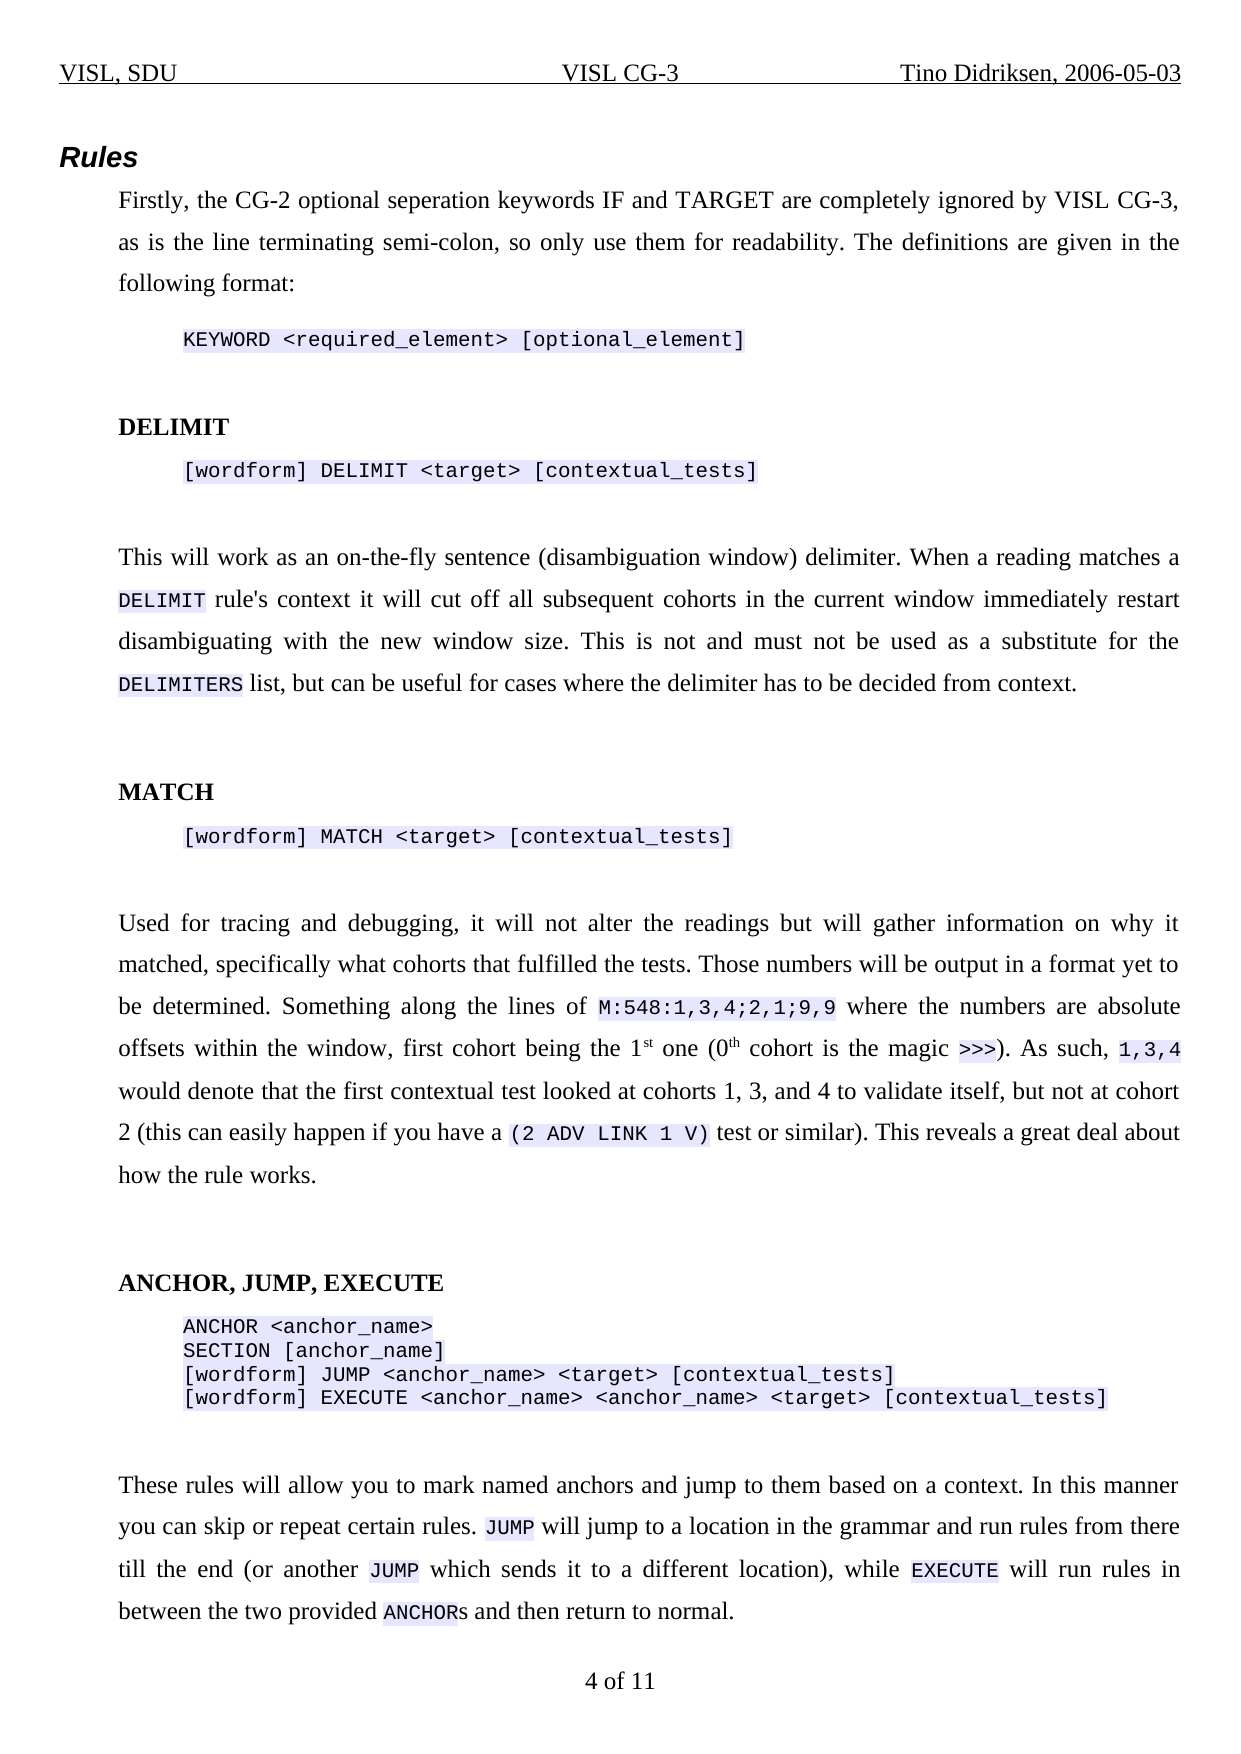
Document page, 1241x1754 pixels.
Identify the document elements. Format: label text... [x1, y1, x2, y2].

text This will work as an on-the-fly sentence (disambiguation window) delimiter. When a reading matches a DELIMIT rule's context it will cut off all subsequent cohorts in the current window immediately restart disambiguating with the new window size. This is not and must not be used as a substitute for the DELIMITERS list, but can be useful for cases where the delimiter has to be decided from context. [118, 543, 1181, 697]
subtitle Rules [59, 141, 1181, 174]
table_header ANCHOR <anchor_name> SECTION [anchor_name] [wordform] JUMP <anchor_name> <target> [contextual_tests] [wordform] EXECUTE <anchor_name> <anchor_name> <target> [contextual_tests] [177, 1311, 1124, 1417]
table_header [wordform] DELIMIT <target> [contextual_tests] [177, 454, 1094, 489]
text Used for tracing and debugging, it will not alter the readings but will gather information on why it matched, specifically what cohorts that fulfilled the tests. Those numbers will be output in a format yet to be determined. Something along the lines of M:548:1,3,4;2,1;9,9 where the numbers are absolute offsets within the window, first cohort being the 1st one (0th cohort is the magic >>>). As such, 1,3,4 would denote that the first contextual test looked at cohorts 1, 3, and 4 to validate itself, but not at cohort 2 (this can easily happen if you have a (2 ADV LINK 1 V) test or similar). This reveals a great deal about how the rule works. [118, 909, 1181, 1189]
text These rules will allow you to mark named anchors and jump to them based on a context. In this manner you can skip or repeat certain rules. JUMP will jump to a location in the grammar and run rules from there till the end (or another JUMP which sends it to a different location), while EXECUTE will run rules in between the two provided ANCHORs and then return to normal. [118, 1471, 1181, 1626]
subtitle ANCHOR, JUMP, EXECUTE [118, 1269, 1181, 1297]
table_header KEYWORD <required_element> [optional_element] [177, 324, 1094, 359]
subtitle MATCH [118, 778, 1181, 806]
table_header [wordform] MATCH <target> [contextual_tests] [177, 820, 1094, 855]
text Firstly, the CG-2 optional seperation keywords IF and TARGET are completely ignored by VISL CG-3, as is the line terminating semi-colon, so only use them for readability. The definitions are given in the following format: [118, 186, 1181, 297]
subtitle DELIMIT [118, 413, 1181, 440]
